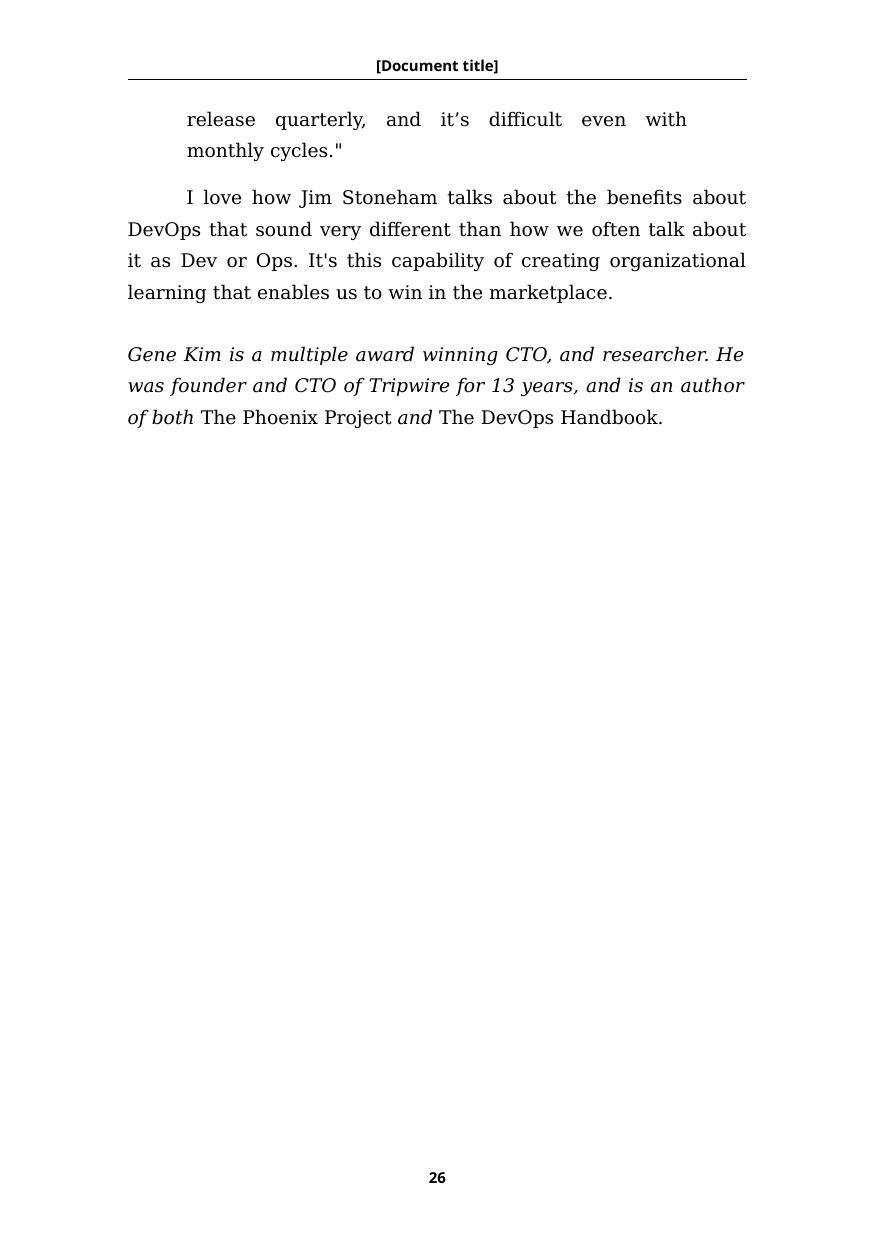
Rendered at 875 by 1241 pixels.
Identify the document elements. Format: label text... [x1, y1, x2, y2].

text Gene Kim is a multiple award winning CTO, and researcher. He was founder and CTO of Tripwire for 13 years, and is an author of both The Phoenix Project and The DevOps Handbook. [127, 344, 747, 429]
text release quarterly, and it’s difficult even with monthly cycles." [187, 109, 688, 162]
text I love how Jim Stoneham talks about the benefits about DevOps that sound very different than how we often talk about it as Dev or Ops. It's this capability of creating organizational learning that enables us to win in the marketplace. [127, 187, 747, 304]
